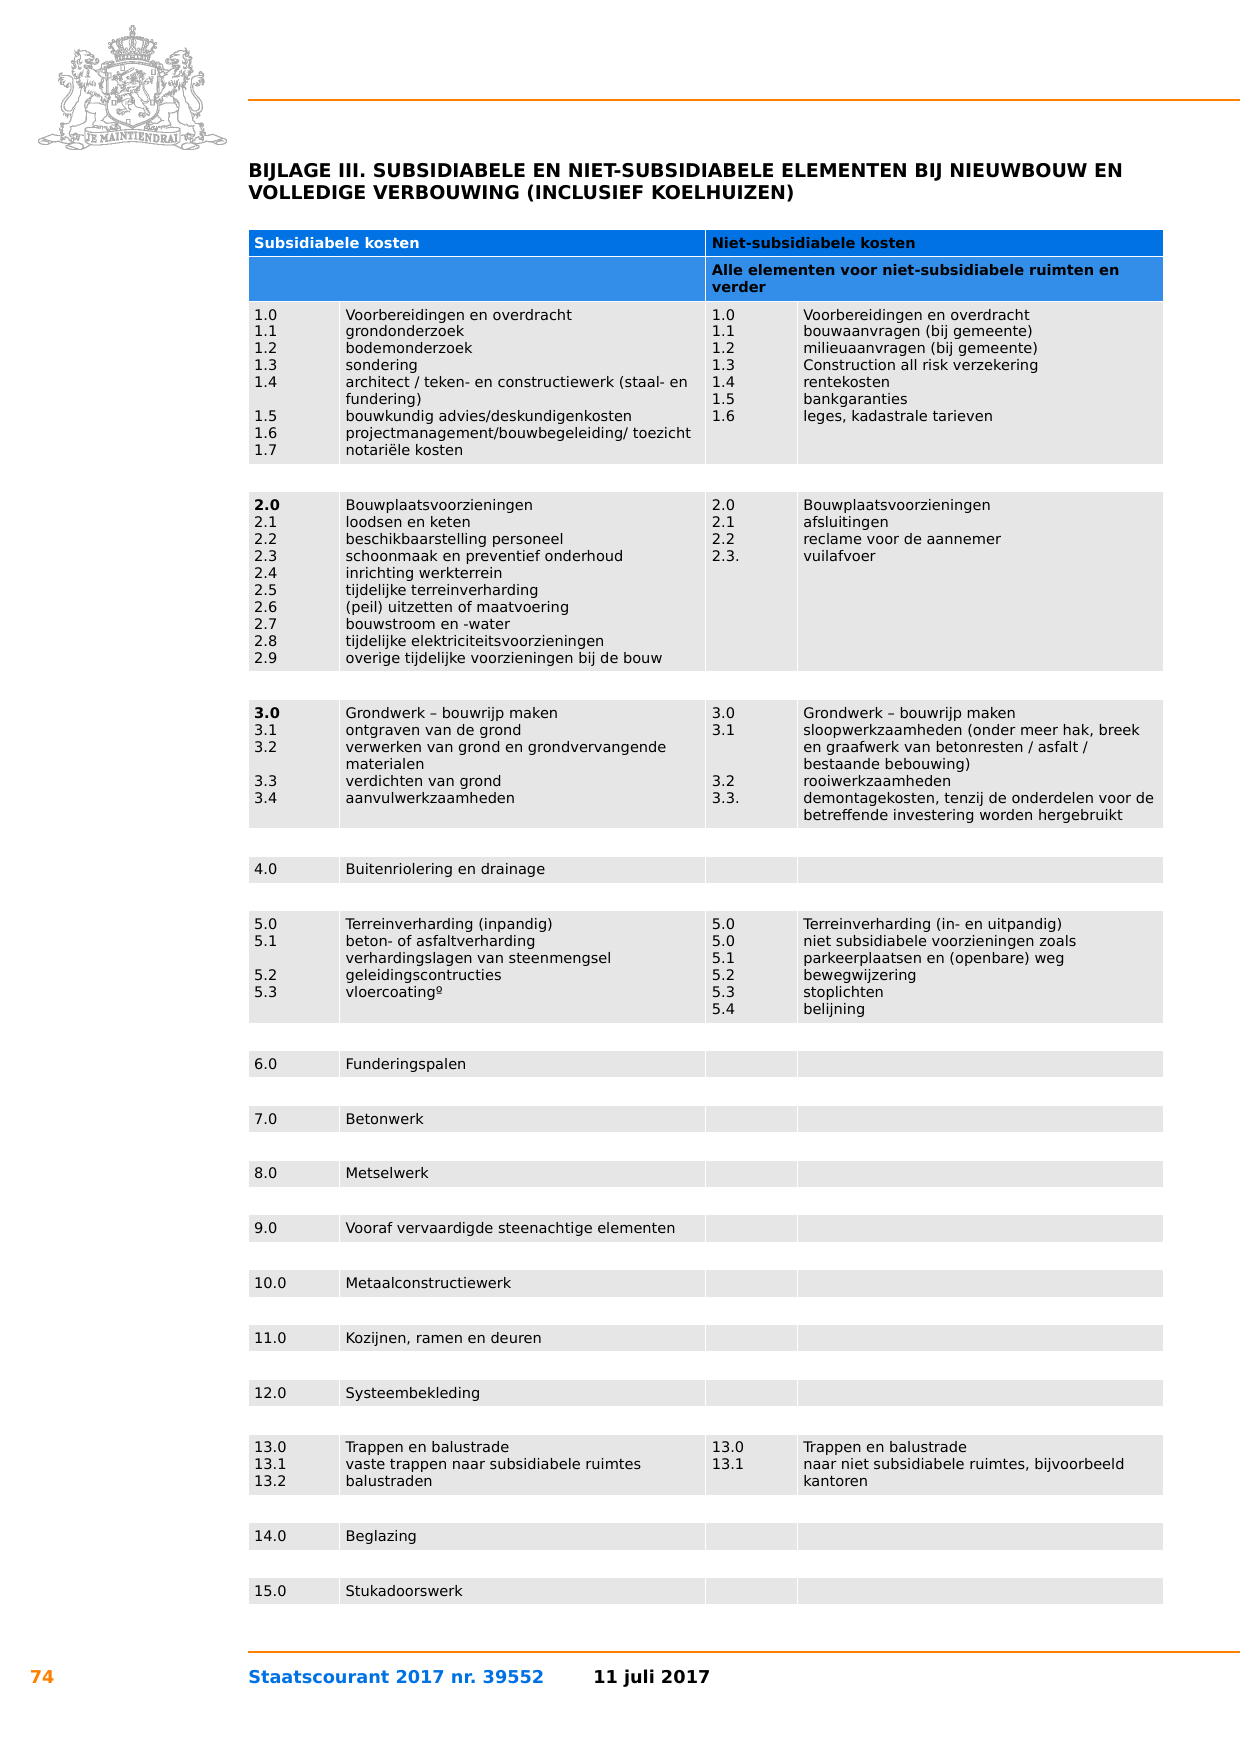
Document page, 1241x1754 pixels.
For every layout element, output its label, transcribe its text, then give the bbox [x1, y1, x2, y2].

table_cell 3.0 3.1 3.2 3.3. [706, 700, 797, 828]
table_cell Terreinverharding (in- en uitpandig) niet subsidiabele voorzieningen zoals parkeerplaatsen en (openbare) weg bewegwijzering stoplichten belijning [798, 911, 1163, 1023]
table_cell 13.0 13.1 13.2 [249, 1435, 339, 1495]
table_cell [798, 673, 1163, 699]
table_cell [798, 1380, 1163, 1406]
table_cell [340, 1407, 705, 1433]
table_cell [798, 1353, 1163, 1379]
table_cell [798, 1407, 1163, 1433]
table_cell [798, 1024, 1163, 1050]
table_cell [798, 1079, 1163, 1105]
table_cell [706, 1325, 797, 1351]
table_cell [706, 1578, 797, 1604]
table_cell [706, 884, 797, 910]
table_cell [798, 884, 1163, 910]
table_cell 10.0 [249, 1270, 339, 1297]
table_cell [798, 1188, 1163, 1214]
table_cell [798, 1496, 1163, 1522]
table_cell [706, 1380, 797, 1406]
table_cell [249, 1243, 339, 1269]
table_cell [340, 1551, 705, 1577]
table_cell 1.0 1.1 1.2 1.3 1.4 1.5 1.6 1.7 [249, 302, 339, 464]
table_cell [706, 1188, 797, 1214]
table_cell [249, 829, 339, 856]
table_cell [798, 1243, 1163, 1269]
table_cell [249, 1298, 339, 1324]
table_cell [798, 1325, 1163, 1351]
table_cell [249, 1024, 339, 1050]
table_cell Metselwerk [340, 1161, 705, 1187]
table_cell [798, 1551, 1163, 1577]
table_cell [706, 1407, 797, 1433]
table_cell 2.0 2.1 2.2 2.3. [706, 492, 797, 671]
table_cell Voorbereidingen en overdracht grondonderzoek bodemonderzoek sondering architect / teken- en constructiewerk (staal- en fundering) bouwkundig advies/deskundigenkosten projectmanagement/bouwbegeleiding/ toezicht notariële kosten [340, 302, 705, 464]
table_cell Terreinverharding (inpandig) beton- of asfaltverharding verhardingslagen van steenmengsel geleidingscontructies vloercoatingº [340, 911, 705, 1023]
table_cell Trappen en balustrade vaste trappen naar subsidiabele ruimtes balustraden [340, 1435, 705, 1495]
table_cell [798, 1215, 1163, 1242]
table_cell [798, 1298, 1163, 1324]
table_cell [340, 1079, 705, 1105]
table_cell [706, 465, 797, 491]
table_cell Metaalconstructiewerk [340, 1270, 705, 1297]
table_cell [706, 1523, 797, 1550]
table_cell [249, 1496, 339, 1522]
table_cell 3.0 3.1 3.2 3.3 3.4 [249, 700, 339, 828]
table_cell [706, 1133, 797, 1159]
table_cell Betonwerk [340, 1106, 705, 1132]
table_cell Bouwplaatsvoorzieningen afsluitingen reclame voor de aannemer vuilafvoer [798, 492, 1163, 671]
table_cell [249, 673, 339, 699]
table_cell Systeembekleding [340, 1380, 705, 1406]
table_cell Voorbereidingen en overdracht bouwaanvragen (bij gemeente) milieuaanvragen (bij gemeente) Construction all risk verzekering rentekosten bankgaranties leges, kadastrale tarieven [798, 302, 1163, 464]
table_cell [340, 1298, 705, 1324]
table_cell [340, 1133, 705, 1159]
table_cell [249, 1188, 339, 1214]
table_cell [249, 1133, 339, 1159]
table_cell 5.0 5.1 5.2 5.3 [249, 911, 339, 1023]
table_cell [706, 1079, 797, 1105]
table_cell [706, 1270, 797, 1297]
table_cell [706, 857, 797, 883]
table_cell [798, 1270, 1163, 1297]
table_cell [249, 1353, 339, 1379]
table_cell [340, 1496, 705, 1522]
table_cell [706, 1298, 797, 1324]
table_cell [249, 1551, 339, 1577]
table_cell [249, 1407, 339, 1433]
table_cell [249, 884, 339, 910]
table_cell Trappen en balustrade naar niet subsidiabele ruimtes, bijvoorbeeld kantoren [798, 1435, 1163, 1495]
table_cell [798, 465, 1163, 491]
table_cell [340, 1188, 705, 1214]
table_cell [706, 1496, 797, 1522]
table_cell [798, 1133, 1163, 1159]
table_cell [706, 1106, 797, 1132]
table_cell [798, 1106, 1163, 1132]
table_cell [340, 829, 705, 856]
table_cell [798, 857, 1163, 883]
table_cell [340, 884, 705, 910]
table_cell [706, 829, 797, 856]
table_cell Grondwerk – bouwrijp maken ontgraven van de grond verwerken van grond en grondvervangende materialen verdichten van grond aanvulwerkzaamheden [340, 700, 705, 828]
table_cell [798, 1051, 1163, 1077]
table_cell 5.0 5.0 5.1 5.2 5.3 5.4 [706, 911, 797, 1023]
table_cell 15.0 [249, 1578, 339, 1604]
table_cell [798, 1523, 1163, 1550]
table_cell 7.0 [249, 1106, 339, 1132]
subtitle BIJLAGE III. SUBSIDIABELE EN NIET-SUBSIDIABELE ELEMENTEN BIJ NIEUWBOUW EN VOLLEDIGE VERBOUWING (INCLUSIEF KOELHUIZEN) [248, 160, 1163, 204]
table_cell 13.0 13.1 [706, 1435, 797, 1495]
table_cell [340, 1024, 705, 1050]
table_cell [340, 465, 705, 491]
table_cell [249, 1079, 339, 1105]
table_cell [249, 465, 339, 491]
table_cell [340, 673, 705, 699]
table_cell [706, 1353, 797, 1379]
table_cell 6.0 [249, 1051, 339, 1077]
table_cell [706, 673, 797, 699]
table_cell Beglazing [340, 1523, 705, 1550]
table_cell 14.0 [249, 1523, 339, 1550]
table_cell Buitenriolering en drainage [340, 857, 705, 883]
picture [38, 25, 227, 150]
table_cell Stukadoorswerk [340, 1578, 705, 1604]
table_cell 1.0 1.1 1.2 1.3 1.4 1.5 1.6 [706, 302, 797, 464]
table_cell Funderingspalen [340, 1051, 705, 1077]
table_cell [798, 1161, 1163, 1187]
table_cell [706, 1215, 797, 1242]
table_cell Alle elementen voor niet-subsidiabele ruimten en verder [706, 257, 1163, 301]
table_cell [798, 1578, 1163, 1604]
table_cell [798, 829, 1163, 856]
table_cell 2.0 2.1 2.2 2.3 2.4 2.5 2.6 2.7 2.8 2.9 [249, 492, 339, 671]
table_cell 11.0 [249, 1325, 339, 1351]
table_header Subsidiabele kosten [249, 230, 705, 256]
table_cell Vooraf vervaardigde steenachtige elementen [340, 1215, 705, 1242]
table_cell [706, 1243, 797, 1269]
table_cell [340, 1353, 705, 1379]
table_cell [706, 1024, 797, 1050]
table_cell [340, 1243, 705, 1269]
table_cell 12.0 [249, 1380, 339, 1406]
table_cell Bouwplaatsvoorzieningen loodsen en keten beschikbaarstelling personeel schoonmaak en preventief onderhoud inrichting werkterrein tijdelijke terreinverharding (peil) uitzetten of maatvoering bouwstroom en -water tijdelijke elektriciteitsvoorzieningen overige tijdelijke voorzieningen bij de bouw [340, 492, 705, 671]
table_cell Kozijnen, ramen en deuren [340, 1325, 705, 1351]
table_cell 9.0 [249, 1215, 339, 1242]
table_cell [249, 257, 705, 301]
table_cell [706, 1161, 797, 1187]
table_cell Grondwerk – bouwrijp maken sloopwerkzaamheden (onder meer hak, breek en graafwerk van betonresten / asfalt / bestaande bebouwing) rooiwerkzaamheden demontagekosten, tenzij de onderdelen voor de betreffende investering worden hergebruikt [798, 700, 1163, 828]
table_cell 8.0 [249, 1161, 339, 1187]
table_header Niet-subsidiabele kosten [706, 230, 1163, 256]
table_cell [706, 1551, 797, 1577]
table_cell 4.0 [249, 857, 339, 883]
table_cell [706, 1051, 797, 1077]
